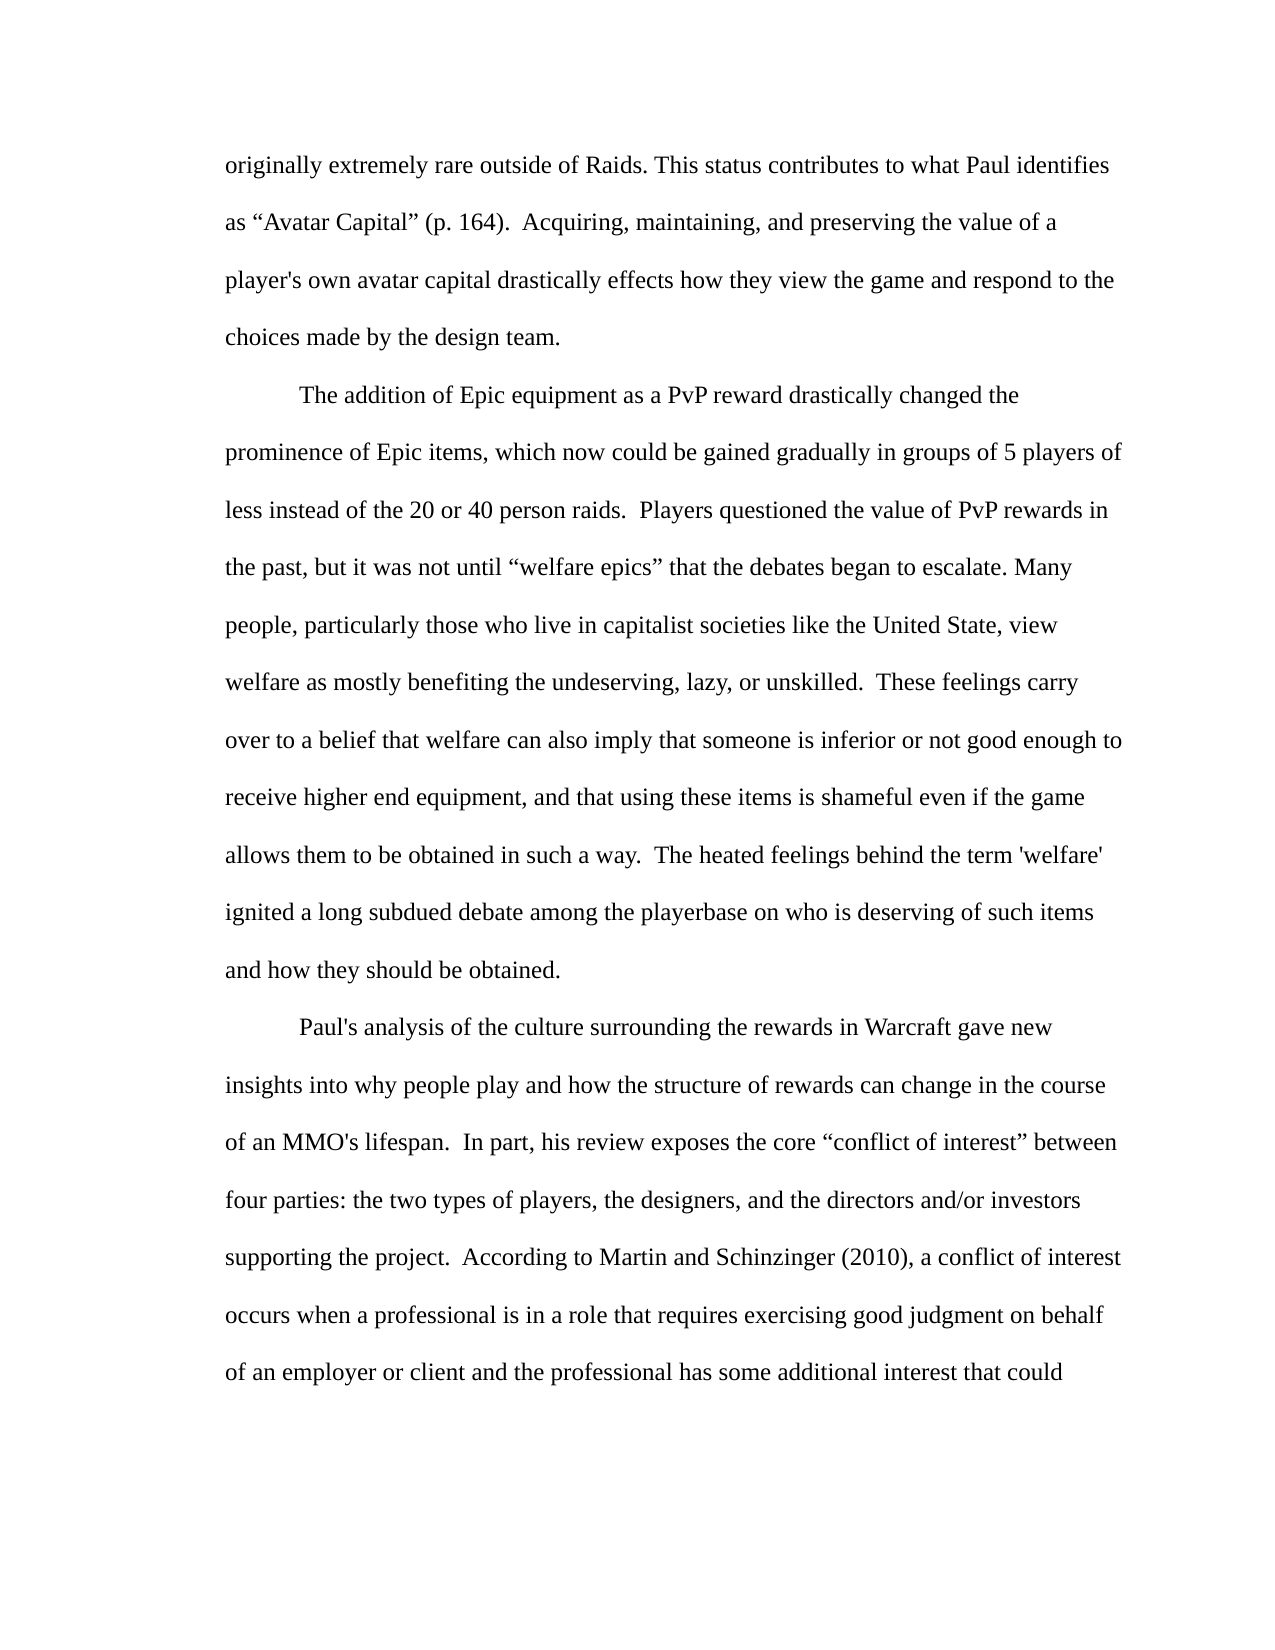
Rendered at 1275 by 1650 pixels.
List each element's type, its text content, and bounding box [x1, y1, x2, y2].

text originally extremely rare outside of Raids. This status contributes to what Paul identifies as “Avatar Capital” (p. 164). Acquiring, maintaining, and preserving the value of a player's own avatar capital drastically effects how they view the game and respond to the choices made by the design team. [225, 150, 1125, 351]
text The addition of Epic equipment as a PvP reward drastically changed the prominence of Epic items, which now could be gained gradually in groups of 5 players of less instead of the 20 or 40 person raids. Players questioned the value of PvP rewards in the past, but it was not until “welfare epics” that the debates began to escalate. Many people, particularly those who live in capitalist societies like the United State, view welfare as mostly benefiting the undeserving, lazy, or unskilled. These feelings carry over to a belief that welfare can also imply that someone is inferior or not good enough to receive higher end equipment, and that using these items is shameful even if the game allows them to be obtained in such a way. The heated feelings behind the term 'welfare' ignited a long subdued debate among the playerbase on who is deserving of such items and how they should be obtained. [225, 380, 1125, 984]
text Paul's analysis of the culture surrounding the rewards in Warcraft gave new insights into why people play and how the structure of rewards can change in the course of an MMO's lifespan. In part, his review exposes the core “conflict of interest” between four parties: the two types of players, the designers, and the directors and/or investors supporting the project. According to Martin and Schinzinger (2010), a conflict of interest occurs when a professional is in a role that requires exercising good judgment on behalf of an employer or client and the professional has some additional interest that could [225, 1012, 1125, 1386]
